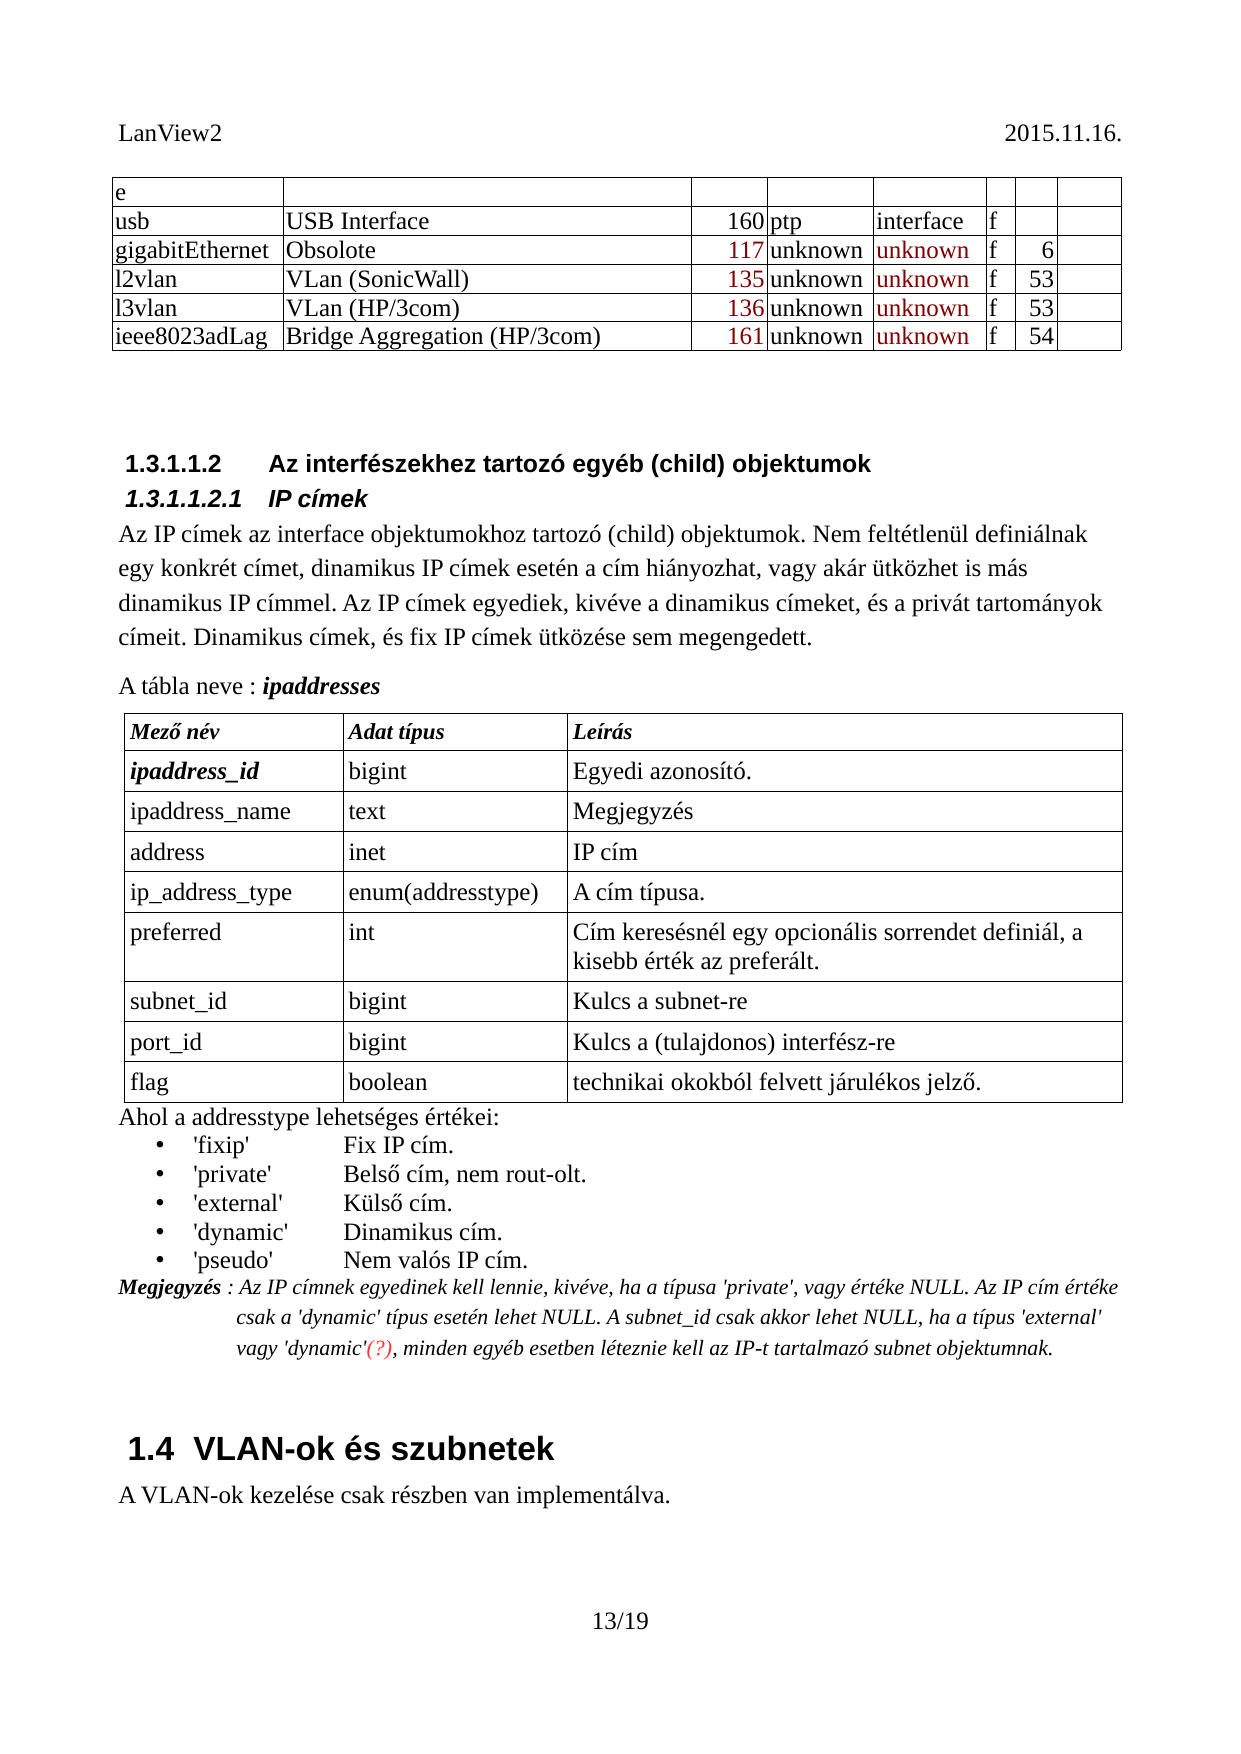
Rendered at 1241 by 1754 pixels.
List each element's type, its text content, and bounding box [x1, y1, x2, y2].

table_cell 135 [692, 265, 767, 292]
table_cell Bridge Aggregation (HP/3com) [284, 322, 691, 350]
table_cell VLan (HP/3com) [284, 294, 691, 321]
table_header Adat típus [344, 714, 567, 750]
table_cell Kulcs a (tulajdonos) interfész-re [568, 1022, 1122, 1061]
table_cell VLan (SonicWall) [284, 265, 691, 292]
table_cell Cím keresésnél egy opcionális sorrendet definiál, a kisebb érték az preferált. [568, 913, 1122, 981]
table_header Mező név [125, 714, 343, 750]
table_cell ip_address_type [125, 872, 343, 912]
table_cell 160 [692, 207, 767, 235]
text Ahol a addresstype lehetséges értékei: [118, 1102, 1122, 1130]
table_cell Obsolote [284, 236, 691, 264]
table_cell text [344, 792, 567, 831]
table_cell bigint [344, 1022, 567, 1061]
table_cell Megjegyzés [568, 792, 1122, 831]
text Megjegyzés : Az IP címnek egyedinek kell lennie, kivéve, ha a típusa 'private', vagy értéke NULL. Az IP cím értéke csak a 'dynamic' típus esetén lehet NULL. A subnet_id csak akkor lehet NULL, ha a típus 'external' vagy 'dynamic'(?), minden egyéb esetben léteznie kell az IP-t tartalmazó subnet objektumnak. [118, 1274, 1122, 1360]
table_cell preferred [125, 913, 343, 981]
table_cell [1058, 178, 1121, 206]
table_cell Egyedi azonosító. [568, 751, 1122, 791]
table_cell 53 [1016, 265, 1057, 292]
table_cell bigint [344, 751, 567, 791]
table_cell [1058, 236, 1121, 264]
table_cell [1058, 322, 1121, 350]
table_cell Kulcs a subnet-re [568, 982, 1122, 1021]
subtitle VLAN-ok és szubnetek [118, 1429, 1122, 1468]
table_cell l2vlan [113, 265, 283, 292]
table_cell [768, 178, 873, 206]
table_cell inet [344, 832, 567, 871]
table_cell 117 [692, 236, 767, 264]
table_cell ieee8023adLag [113, 322, 283, 350]
list 'external' Külső cím. [156, 1188, 1122, 1217]
table_cell [692, 178, 767, 206]
subtitle IP címek [118, 484, 1122, 512]
table_cell address [125, 832, 343, 871]
list 'fixip' Fix IP cím. [156, 1130, 1122, 1159]
table_cell 6 [1016, 236, 1057, 264]
table_cell unknown [768, 265, 873, 292]
subtitle Az interfészekhez tartozó egyéb (child) objektumok [118, 449, 1122, 478]
table_cell subnet_id [125, 982, 343, 1021]
table_cell f [987, 265, 1015, 292]
table_cell ptp [768, 207, 873, 235]
table_cell unknown [874, 265, 986, 292]
table_cell ipaddress_name [125, 792, 343, 831]
table_cell [874, 178, 986, 206]
table_cell [987, 178, 1015, 206]
table_cell unknown [768, 322, 873, 350]
list 'private' Belső cím, nem rout-olt. [156, 1159, 1122, 1188]
table_cell 136 [692, 294, 767, 321]
table_header Leírás [568, 714, 1122, 750]
table_cell f [987, 322, 1015, 350]
table_cell unknown [874, 294, 986, 321]
table_cell [1016, 178, 1057, 206]
table_cell flag [125, 1062, 343, 1102]
table_cell bigint [344, 982, 567, 1021]
table_cell 53 [1016, 294, 1057, 321]
table_cell f [987, 236, 1015, 264]
table_cell [284, 178, 691, 206]
table_cell l3vlan [113, 294, 283, 321]
table_cell [1058, 265, 1121, 292]
table_cell usb [113, 207, 283, 235]
table_cell technikai okokból felvett járulékos jelző. [568, 1062, 1122, 1102]
table_cell [1016, 207, 1057, 235]
table_cell unknown [768, 236, 873, 264]
text A tábla neve : ipaddresses [118, 671, 1122, 700]
table_cell f [987, 294, 1015, 321]
table_cell A cím típusa. [568, 872, 1122, 912]
table_cell IP cím [568, 832, 1122, 871]
table_cell ipaddress_id [125, 751, 343, 791]
table_cell unknown [874, 322, 986, 350]
table_cell e [113, 178, 283, 206]
table_cell int [344, 913, 567, 981]
text A VLAN-ok kezelése csak részben van implementálva. [118, 1480, 1122, 1509]
table_cell interface [874, 207, 986, 235]
table_cell port_id [125, 1022, 343, 1061]
table_cell enum(addresstype) [344, 872, 567, 912]
table_cell f [987, 207, 1015, 235]
table_cell unknown [768, 294, 873, 321]
table_cell [1058, 294, 1121, 321]
text Az IP címek az interface objektumokhoz tartozó (child) objektumok. Nem feltétlenül definiálnak egy konkrét címet, dinamikus IP címek esetén a cím hiányozhat, vagy akár ütközhet is más dinamikus IP címmel. Az IP címek egyediek, kivéve a dinamikus címeket, és a privát tartományok címeit. Dinamikus címek, és fix IP címek ütközése sem megengedett. [118, 519, 1122, 651]
table_cell boolean [344, 1062, 567, 1102]
table_cell 161 [692, 322, 767, 350]
table_cell 54 [1016, 322, 1057, 350]
table_cell gigabitEthernet [113, 236, 283, 264]
table_cell unknown [874, 236, 986, 264]
table_cell [1058, 207, 1121, 235]
table_cell USB Interface [284, 207, 691, 235]
list 'pseudo' Nem valós IP cím. [156, 1245, 1122, 1274]
list 'dynamic' Dinamikus cím. [156, 1217, 1122, 1245]
